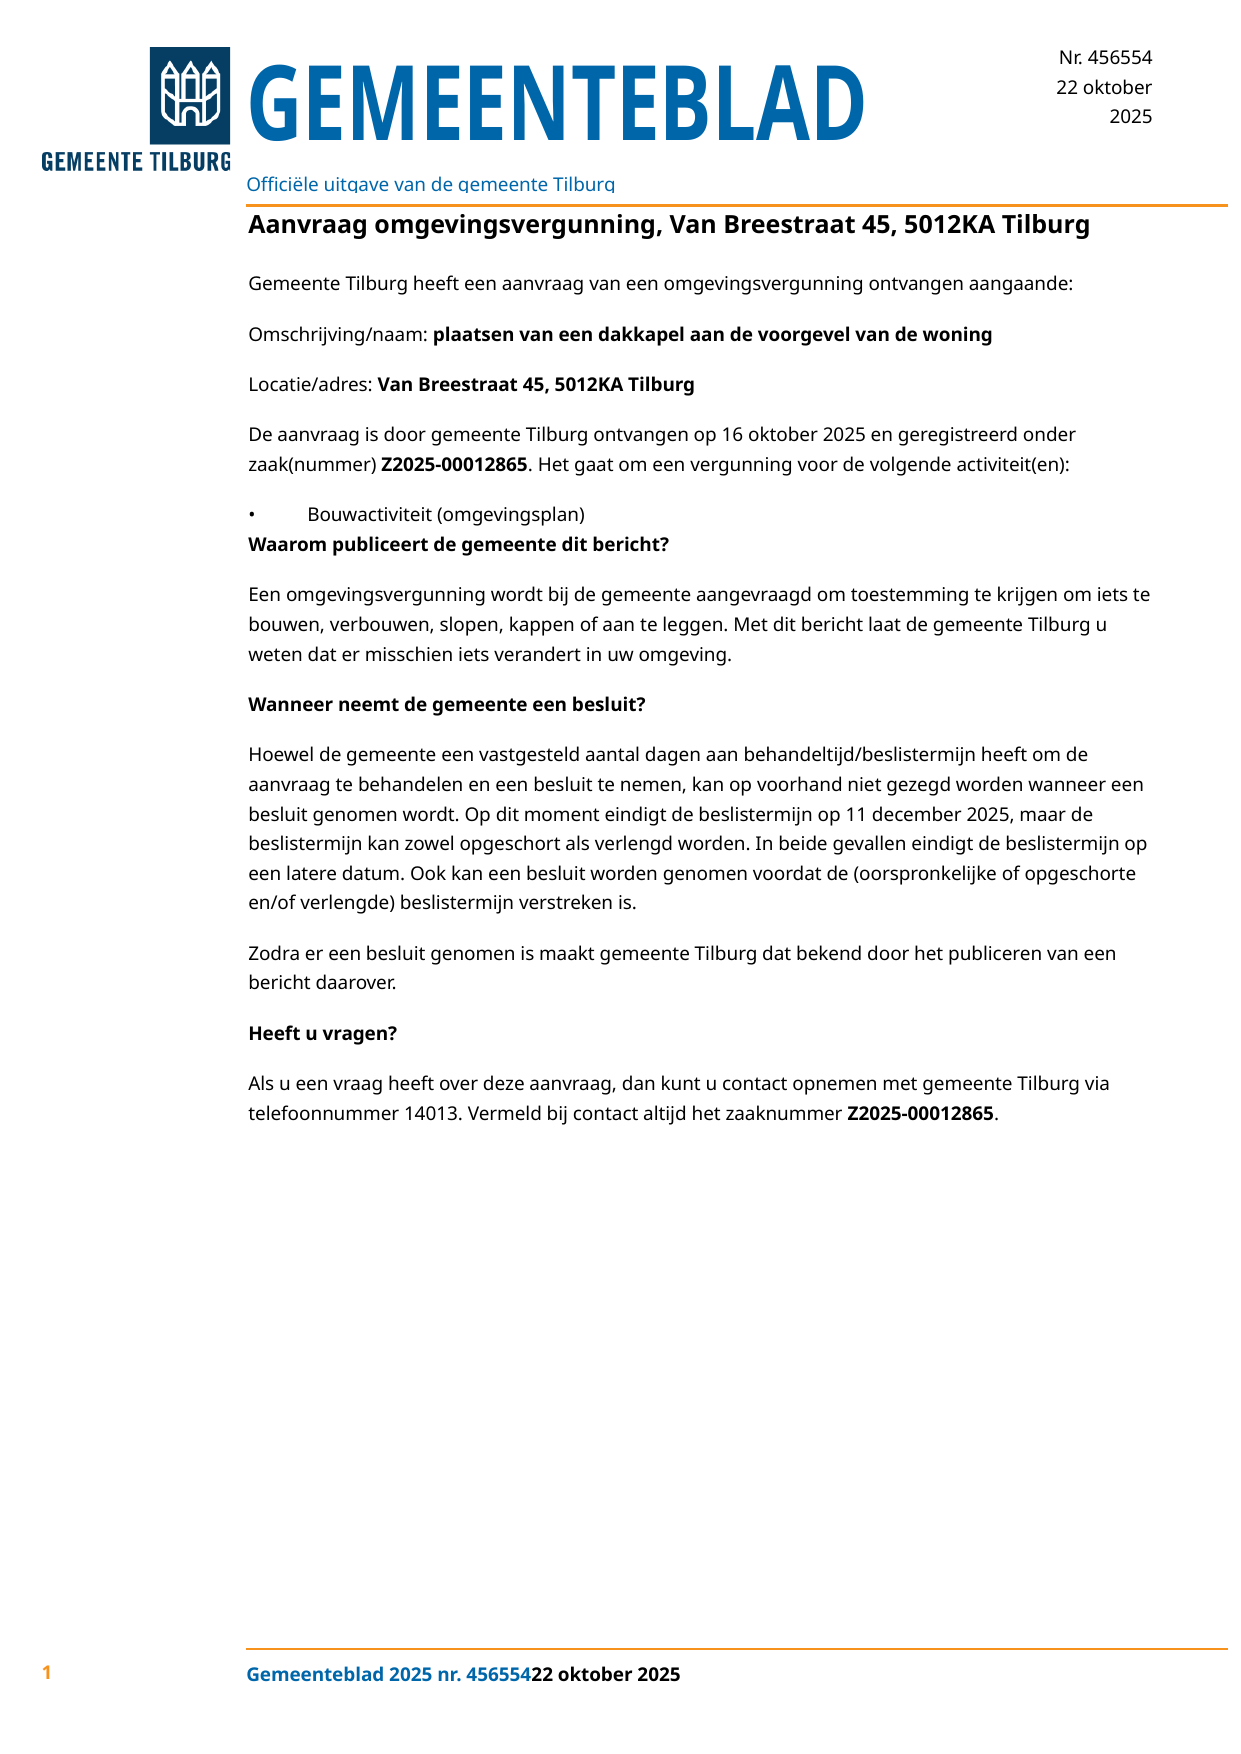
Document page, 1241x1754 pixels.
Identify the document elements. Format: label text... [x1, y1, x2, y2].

text Hoewel de gemeente een vastgesteld aantal dagen aan behandeltijd/beslistermijn heeft om de aanvraag te behandelen en een besluit te nemen, kan op voorhand niet gezegd worden wanneer een besluit genomen wordt. Op dit moment eindigt de beslistermijn op 11 december 2025, maar de beslistermijn kan zowel opgeschort als verlengd worden. In beide gevallen eindigt de beslistermijn op een latere datum. Ook kan een besluit worden genomen voordat de (oorspronkelijke of opgeschorte en/of verlengde) beslistermijn verstreken is. [248, 742, 1152, 915]
text Gemeente Tilburg heeft een aanvraag van een omgevingsvergunning ontvangen aangaande: [248, 270, 1152, 296]
text Als u een vraag heeft over deze aanvraag, dan kunt u contact opnemen met gemeente Tilburg via telefoonnummer 14013. Vermeld bij contact altijd het zaaknummer Z2025-00012865. [248, 1070, 1152, 1126]
text Waarom publiceert de gemeente dit bericht? [248, 531, 1152, 557]
text Locatie/adres: Van Breestraat 45, 5012KA Tilburg [248, 371, 1152, 397]
text Wanneer neemt de gemeente een besluit? [248, 691, 1152, 717]
text De aanvraag is door gemeente Tilburg ontvangen op 16 oktober 2025 en geregistreerd onder zaak(nummer) Z2025-00012865. Het gaat om een vergunning voor de volgende activiteit(en): [248, 422, 1152, 477]
text Heeft u vragen? [248, 1020, 1152, 1046]
picture [41, 47, 231, 172]
text Zodra er een besluit genomen is maakt gemeente Tilburg dat bekend door het publiceren van een bericht daarover. [248, 940, 1152, 995]
text Omschrijving/naam: plaatsen van een dakkapel aan de voorgevel van de woning [248, 321, 1152, 346]
text Een omgevingsvergunning wordt bij de gemeente aangevraagd om toestemming te krijgen om iets te bouwen, verbouwen, slopen, kappen of aan te leggen. Met dit bericht laat de gemeente Tilburg u weten dat er misschien iets verandert in uw omgeving. [248, 582, 1152, 666]
list Bouwactiviteit (omgevingsplan) [248, 502, 1152, 527]
text Aanvraag omgevingsvergunning, Van Breestraat 45, 5012KA Tilburg [248, 207, 1152, 241]
